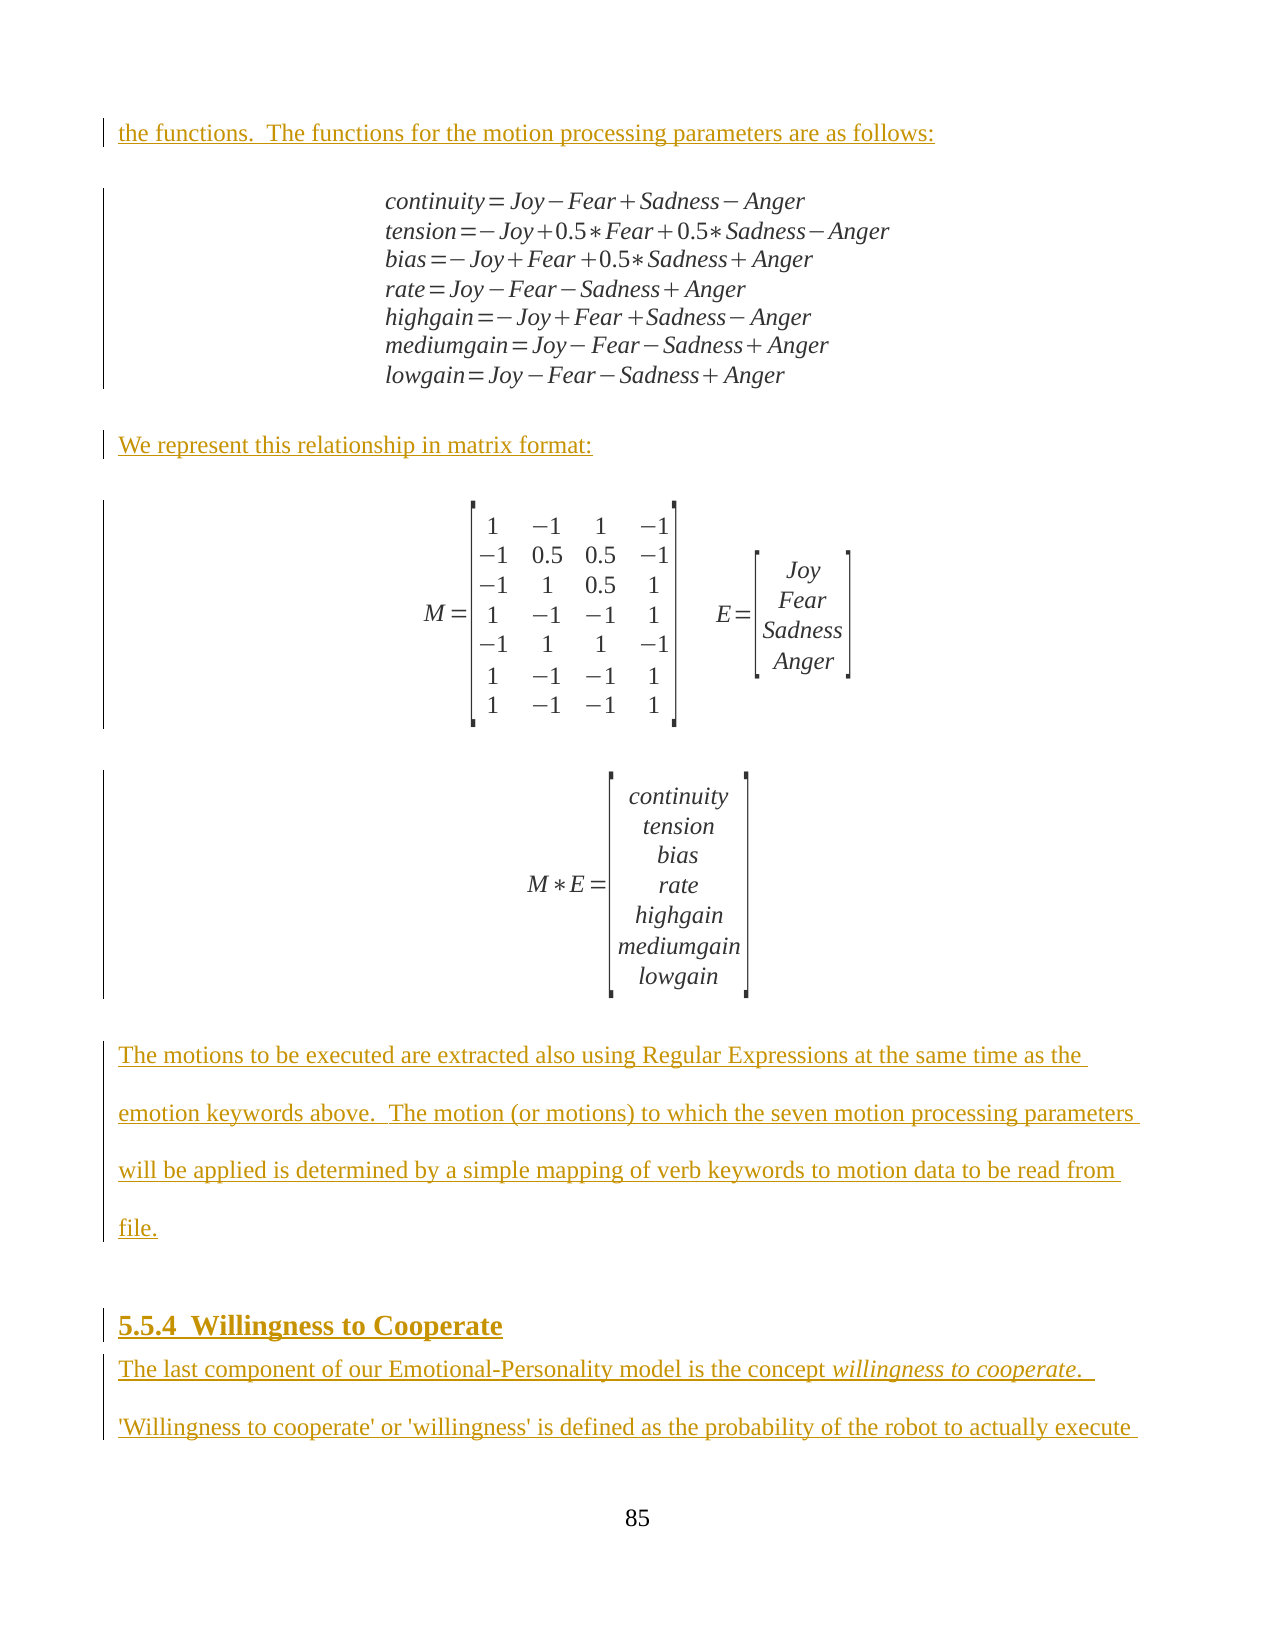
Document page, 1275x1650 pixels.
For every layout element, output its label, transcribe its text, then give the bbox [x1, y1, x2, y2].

subtitle 5.5.4 Willingness to Cooperate [118, 1308, 1157, 1342]
text The last component of our Emotional-Personality model is the concept willingness to cooperate. 'Willingness to cooperate' or 'willingness' is defined as the probability of the robot to actually execute [118, 1354, 1157, 1440]
text the functions. The functions for the motion processing parameters are as follows: [118, 118, 1157, 147]
text The motions to be executed are extracted also using Regular Expressions at the same time as the emotion keywords above. The motion (or motions) to which the seven motion processing parameters will be applied is determined by a simple mapping of verb keywords to motion data to be read from file. [118, 1041, 1157, 1242]
text We represent this relationship in matrix format: [118, 430, 1157, 459]
